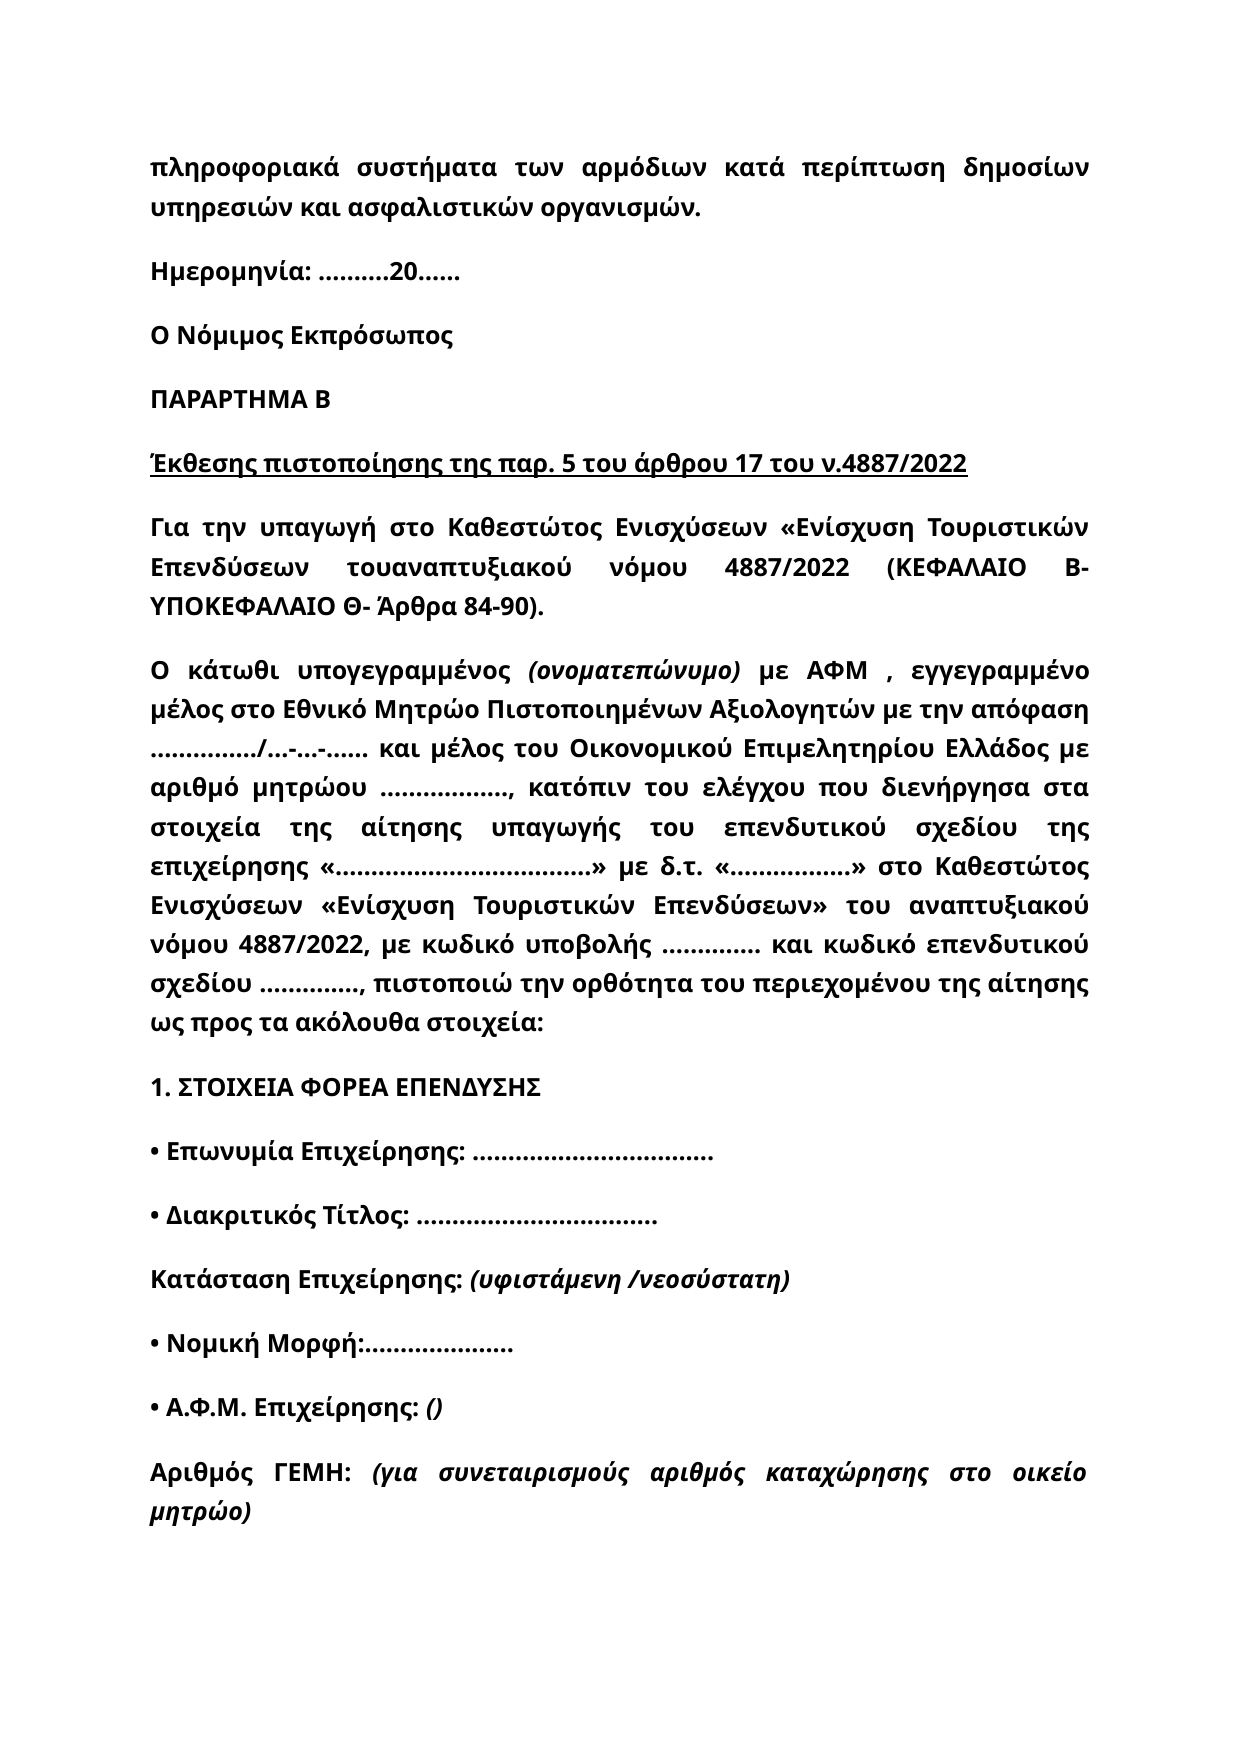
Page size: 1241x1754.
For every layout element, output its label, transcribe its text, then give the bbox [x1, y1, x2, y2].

text πληροφοριακά συστήματα των αρμόδιων κατά περίπτωση δημοσίων υπηρεσιών και ασφαλιστικών οργανισμών. [150, 150, 1090, 223]
text • Α.Φ.Μ. Επιχείρησης: () [150, 1390, 1090, 1424]
text Για την υπαγωγή στο Καθεστώτος Ενισχύσεων «Ενίσχυση Τουριστικών Επενδύσεων τουαναπτυξιακού νόμου 4887/2022 (ΚΕΦΑΛΑΙΟ Β- ΥΠΟΚΕΦΑΛΑΙΟ Θ- Άρθρα 84-90). [150, 510, 1090, 622]
text Αριθμός ΓΕΜΗ: (για συνεταιρισμούς αριθμός καταχώρησης στο οικείο μητρώο) [150, 1454, 1090, 1527]
text 1. ΣΤΟΙΧΕΙΑ ΦΟΡΕΑ ΕΠΕΝΔΥΣΗΣ [150, 1069, 1090, 1103]
text ΠΑΡΑΡΤΗΜΑ Β [150, 382, 1090, 416]
text Ο Νόμιμος Εκπρόσωπος [150, 317, 1090, 352]
text Κατάσταση Επιχείρησης: (υφιστάμενη /νεοσύστατη) [150, 1262, 1090, 1296]
text • Διακριτικός Τίτλος: ……………………………. [150, 1197, 1090, 1232]
text Ημερομηνία: ……….20…… [150, 253, 1090, 287]
text • Επωνυμία Επιχείρησης: ……………………………. [150, 1133, 1090, 1167]
text Έκθεσης πιστοποίησης της παρ. 5 του άρθρου 17 του ν.4887/2022 [150, 446, 1090, 480]
text Ο κάτωθι υπογεγραμμένος (ονοματεπώνυμο) με ΑΦΜ , εγγεγραμμένο μέλος στο Εθνικό Μητρώο Πιστοποιημένων Αξιολογητών με την απόφαση ……………/…-…-…… και μέλος του Οικονομικού Επιμελητηρίου Ελλάδος με αριθμό μητρώου ………………, κατόπιν του ελέγχου που διενήργησα στα στοιχεία της αίτησης υπαγωγής του επενδυτικού σχεδίου της επιχείρησης «………………………………» με δ.τ. «……………..» στο Καθεστώτος Ενισχύσεων «Ενίσχυση Τουριστικών Επενδύσεων» του αναπτυξιακού νόμου 4887/2022, με κωδικό υποβολής ………..… και κωδικό επενδυτικού σχεδίου ………..…, πιστοποιώ την ορθότητα του περιεχομένου της αίτησης ως προς τα ακόλουθα στοιχεία: [150, 652, 1090, 1039]
text • Νομική Μορφή:………………… [150, 1326, 1090, 1360]
